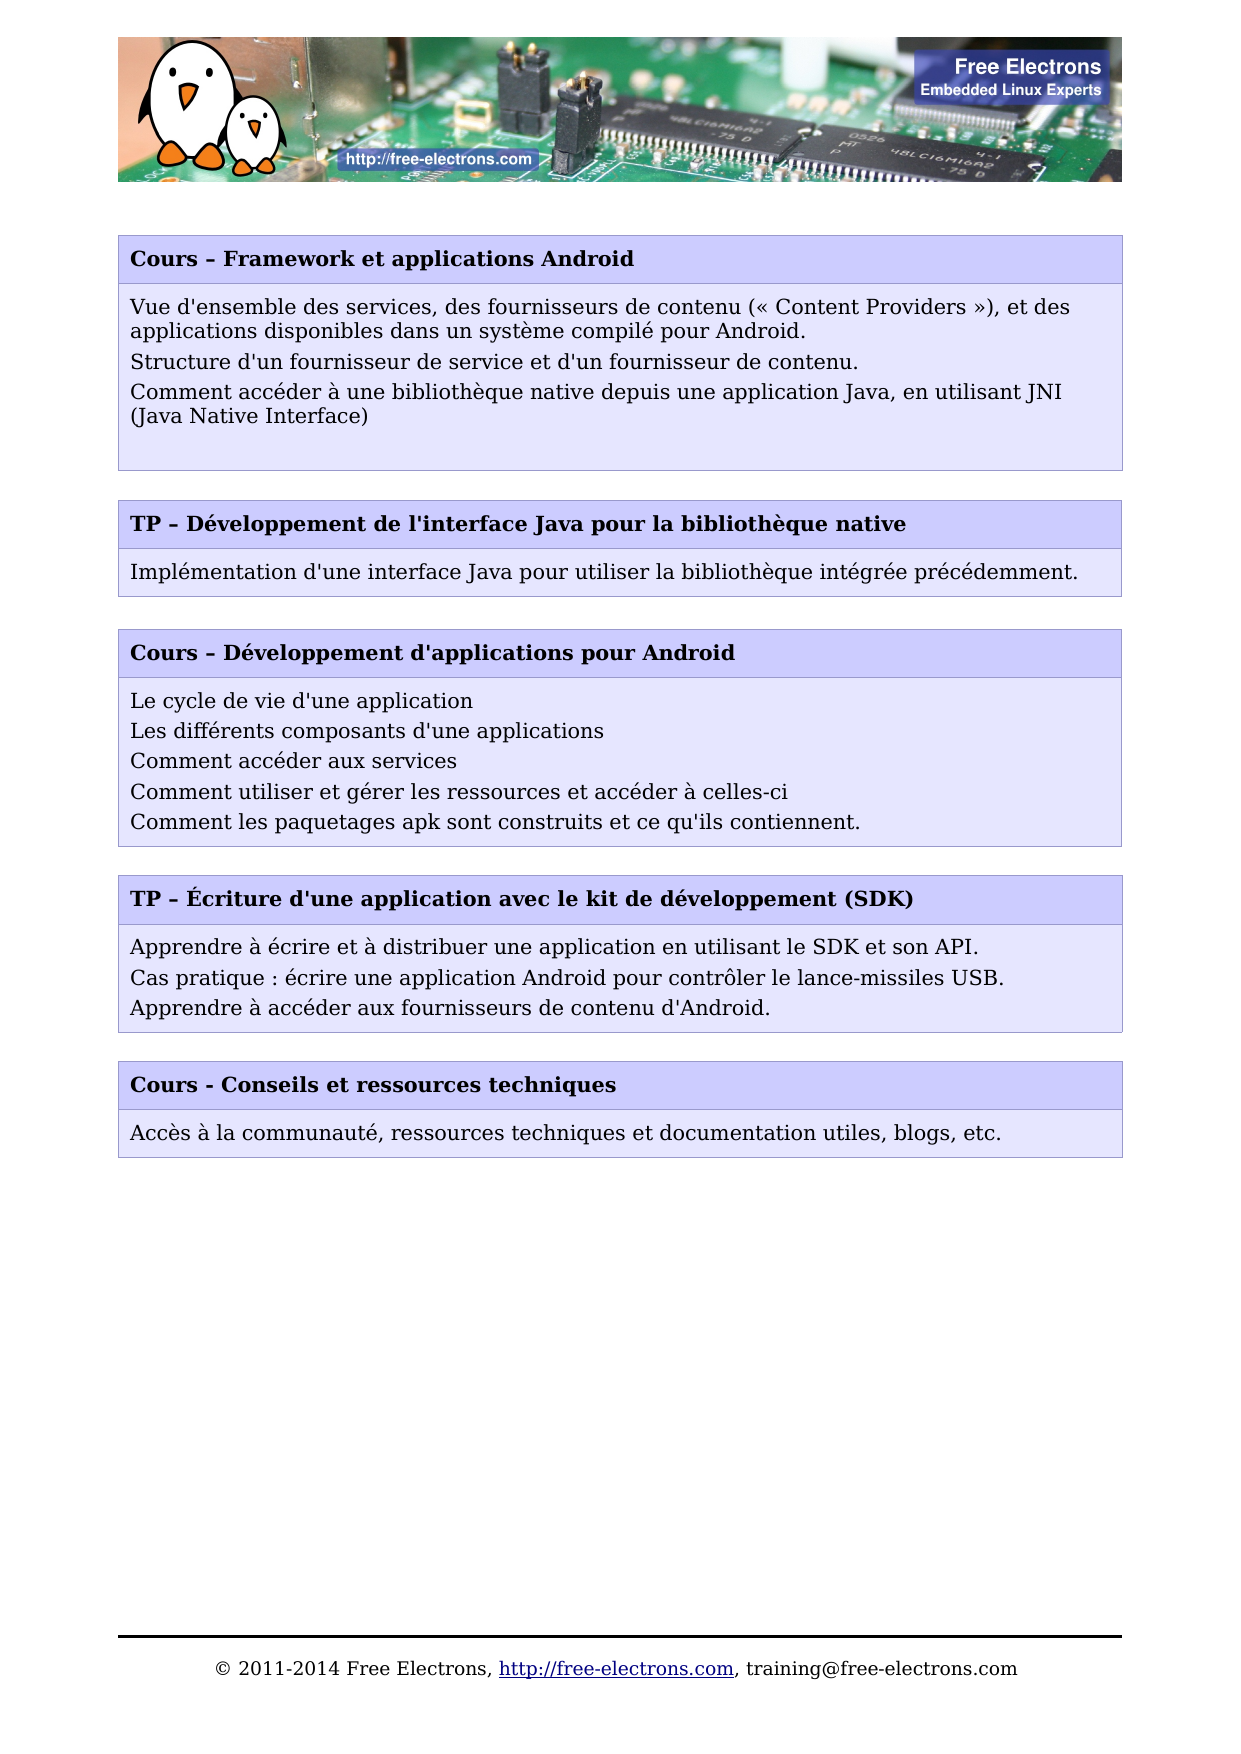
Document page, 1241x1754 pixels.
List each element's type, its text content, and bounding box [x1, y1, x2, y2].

table_header TP – Développement de l'interface Java pour la bibliothèque native [119, 501, 1121, 548]
table_header Cours - Conseils et ressources techniques [119, 1062, 1122, 1109]
table_cell Apprendre à écrire et à distribuer une application en utilisant le SDK et son API. Cas pratique : écrire une application Android pour contrôler le lance-missiles USB. Apprendre à accéder aux fournisseurs de contenu d'Android. [119, 925, 1122, 1032]
table_cell Implémentation d'une interface Java pour utiliser la bibliothèque intégrée précédemment. [119, 549, 1121, 596]
table_cell Le cycle de vie d'une application Les différents composants d'une applications Comment accéder aux services Comment utiliser et gérer les ressources et accéder à celles-ci Comment les paquetages apk sont construits et ce qu'ils contiennent. [119, 678, 1121, 846]
picture [118, 37, 1122, 182]
table_header TP – Écriture d'une application avec le kit de développement (SDK) [119, 876, 1122, 924]
table_cell Accès à la communauté, ressources techniques et documentation utiles, blogs, etc. [119, 1110, 1122, 1157]
table_header Cours – Développement d'applications pour Android [119, 630, 1121, 677]
table_header Cours – Framework et applications Android [119, 236, 1122, 283]
table_cell Vue d'ensemble des services, des fournisseurs de contenu (« Content Providers »), et des applications disponibles dans un système compilé pour Android. Structure d'un fournisseur de service et d'un fournisseur de contenu. Comment accéder à une bibliothèque native depuis une application Java, en utilisant JNI (Java Native Interface) [119, 284, 1122, 470]
